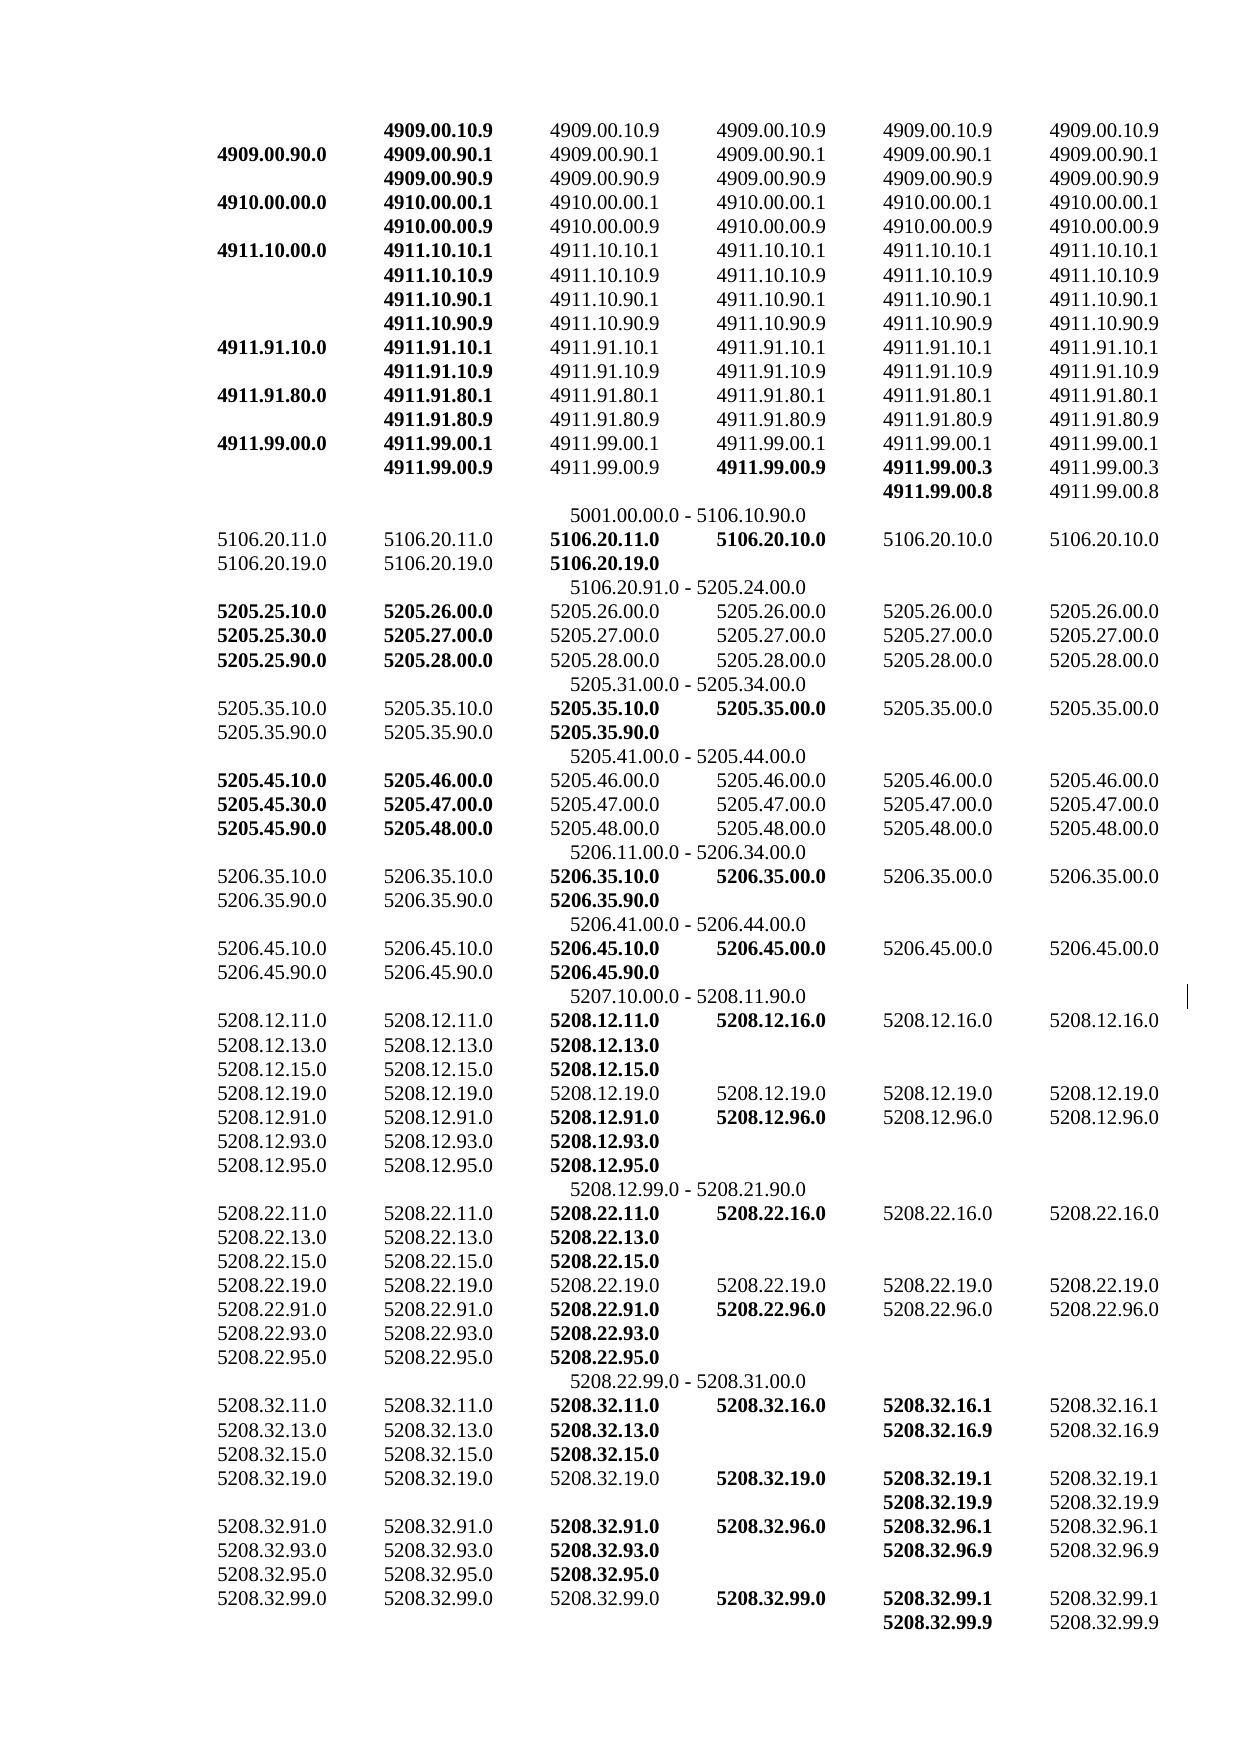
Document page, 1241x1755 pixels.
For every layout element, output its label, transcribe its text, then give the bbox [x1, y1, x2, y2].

table_cell 4911.91.10.1 [854, 335, 1021, 359]
table_cell [688, 1345, 854, 1369]
table_cell 5208.22.93.0 [189, 1321, 355, 1345]
table_cell 5106.20.11.0 [355, 527, 521, 551]
table_cell 5208.22.13.0 [189, 1225, 355, 1249]
table_cell [854, 1321, 1021, 1345]
table_cell 5208.22.13.0 [355, 1225, 521, 1249]
table_cell 4911.91.10.9 [1021, 359, 1187, 383]
table_cell 5205.47.00.0 [1021, 792, 1187, 816]
table_cell 5208.12.96.0 [854, 1105, 1021, 1129]
table_cell 5205.35.10.0 [521, 696, 688, 720]
table_cell 4911.10.10.9 [521, 263, 688, 287]
table_cell 4911.91.80.1 [854, 383, 1021, 407]
table_cell 4911.91.80.9 [854, 407, 1021, 431]
table_cell 5205.25.30.0 [189, 624, 355, 647]
table_cell 5205.35.00.0 [854, 696, 1021, 720]
table_cell 5205.45.30.0 [189, 792, 355, 816]
table_cell 5208.12.19.0 [189, 1081, 355, 1105]
table_cell 5208.22.93.0 [355, 1321, 521, 1345]
table_cell 5205.28.00.0 [854, 648, 1021, 672]
table_cell 4909.00.90.1 [355, 142, 521, 166]
table_cell 5205.46.00.0 [355, 768, 521, 792]
table_cell 5205.48.00.0 [688, 816, 854, 840]
table_cell [854, 1033, 1021, 1057]
table_cell 5208.22.91.0 [521, 1297, 688, 1321]
table_cell 5208.12.15.0 [521, 1057, 688, 1081]
table_cell 5208.32.91.0 5208.32.93.0 5208.32.95.0 [355, 1514, 521, 1586]
table_cell 4909.00.90.9 [1021, 166, 1187, 190]
table_cell [688, 1033, 854, 1057]
table_cell 5208.32.96.1 5208.32.96.9 [854, 1514, 1021, 1586]
table_cell 5208.12.93.0 [521, 1129, 688, 1153]
table_cell 5205.27.00.0 [854, 624, 1021, 647]
table_cell 5208.12.19.0 [355, 1081, 521, 1105]
table_cell 5208.32.91.0 5208.32.93.0 5208.32.95.0 [189, 1514, 355, 1586]
table_cell 5208.32.19.0 [688, 1466, 854, 1514]
table_cell 5206.35.10.0 [355, 864, 521, 888]
table_cell 4911.10.90.1 [521, 287, 688, 311]
table_cell 5208.22.19.0 [854, 1273, 1021, 1297]
table_cell 5208.32.99.0 [355, 1586, 521, 1634]
table_cell 5208.12.91.0 [355, 1105, 521, 1129]
table_cell 5208.12.13.0 [521, 1033, 688, 1057]
table_cell 5205.47.00.0 [688, 792, 854, 816]
table_cell [1021, 1321, 1187, 1345]
table_cell 5208.32.99.1 5208.32.99.9 [854, 1586, 1021, 1634]
table_cell 5205.46.00.0 [521, 768, 688, 792]
table_cell 5208.32.11.0 5208.32.13.0 5208.32.15.0 [521, 1394, 688, 1466]
table_cell 5106.20.11.0 [189, 527, 355, 551]
table_cell 5205.26.00.0 [688, 599, 854, 623]
table_cell 5208.12.91.0 [189, 1105, 355, 1129]
table_cell 4911.10.00.0 [189, 239, 355, 262]
table_cell 5208.12.91.0 [521, 1105, 688, 1129]
table_cell 5208.22.99.0 - 5208.31.00.0 [189, 1369, 1187, 1393]
table_cell 5208.22.19.0 [1021, 1273, 1187, 1297]
table_cell 5205.35.10.0 [355, 696, 521, 720]
table_cell 5208.22.19.0 [355, 1273, 521, 1297]
table_cell [1021, 888, 1187, 912]
table_cell 4911.10.90.9 [854, 311, 1021, 335]
table_cell 5205.26.00.0 [1021, 599, 1187, 623]
table_cell 4911.10.10.9 [854, 263, 1021, 287]
table_cell 5206.35.10.0 [189, 864, 355, 888]
table_cell 4911.99.00.9 [355, 455, 521, 503]
table_cell 5205.25.10.0 [189, 599, 355, 623]
table_cell 4911.99.00.0 [189, 431, 355, 455]
table_cell 5208.22.96.0 [1021, 1297, 1187, 1321]
table_cell [688, 1249, 854, 1273]
table_cell 5206.45.90.0 [521, 960, 688, 984]
table_cell [854, 1249, 1021, 1273]
table_cell 5208.12.93.0 [189, 1129, 355, 1153]
table_cell 5208.32.16.0 [688, 1394, 854, 1466]
table_cell 4911.91.80.9 [688, 407, 854, 431]
table_cell 5208.32.99.1 5208.32.99.9 [1021, 1586, 1187, 1634]
table_cell 5205.48.00.0 [1021, 816, 1187, 840]
table_cell 5206.45.10.0 [189, 936, 355, 960]
table_cell 5205.48.00.0 [854, 816, 1021, 840]
table_cell 5208.12.16.0 [688, 1009, 854, 1032]
table_cell [189, 214, 355, 238]
table_cell 5205.28.00.0 [1021, 648, 1187, 672]
table_cell 5208.32.19.0 [355, 1466, 521, 1514]
table_cell [854, 1225, 1021, 1249]
table_cell 5205.47.00.0 [521, 792, 688, 816]
table_cell 5001.00.00.0 - 5106.10.90.0 [189, 503, 1187, 527]
table_cell 5205.31.00.0 - 5205.34.00.0 [189, 672, 1187, 696]
table_cell 5208.22.15.0 [355, 1249, 521, 1273]
table_cell 4911.10.10.1 [1021, 239, 1187, 262]
table_cell [854, 551, 1021, 575]
table_cell 5208.32.99.0 [688, 1586, 854, 1634]
table_cell [688, 720, 854, 744]
table_cell 5206.11.00.0 - 5206.34.00.0 [189, 840, 1187, 864]
table_cell [688, 888, 854, 912]
table_cell 4909.00.90.9 [521, 166, 688, 190]
table_cell 5208.12.19.0 [521, 1081, 688, 1105]
table_cell [688, 960, 854, 984]
table_cell 5208.22.91.0 [355, 1297, 521, 1321]
table_cell 4911.91.80.9 [521, 407, 688, 431]
table_cell 5205.27.00.0 [521, 624, 688, 647]
table_cell 4911.10.90.9 [521, 311, 688, 335]
table_cell 5205.28.00.0 [688, 648, 854, 672]
table_cell 5206.35.90.0 [189, 888, 355, 912]
table_cell 4911.10.90.9 [355, 311, 521, 335]
table_cell 5208.32.96.1 5208.32.96.9 [1021, 1514, 1187, 1586]
table_cell 4911.10.10.1 [688, 239, 854, 262]
table_cell 5106.20.10.0 [688, 527, 854, 551]
table_cell 5206.41.00.0 - 5206.44.00.0 [189, 912, 1187, 936]
table_cell 4911.91.10.9 [688, 359, 854, 383]
table_cell 5205.35.90.0 [521, 720, 688, 744]
table_cell 4910.00.00.9 [688, 214, 854, 238]
table_cell 5208.22.96.0 [854, 1297, 1021, 1321]
table_cell [1021, 1225, 1187, 1249]
table_cell 5205.35.00.0 [1021, 696, 1187, 720]
table_cell 4910.00.00.9 [854, 214, 1021, 238]
table_cell 5205.46.00.0 [1021, 768, 1187, 792]
table_cell 5205.46.00.0 [688, 768, 854, 792]
table_cell [854, 960, 1021, 984]
table_cell 5208.32.11.0 5208.32.13.0 5208.32.15.0 [189, 1394, 355, 1466]
table_cell 5205.48.00.0 [355, 816, 521, 840]
table_cell [854, 720, 1021, 744]
table_cell 5205.28.00.0 [355, 648, 521, 672]
table_cell 5206.45.90.0 [189, 960, 355, 984]
table_cell 5208.12.19.0 [688, 1081, 854, 1105]
table_cell [1021, 1153, 1187, 1177]
table_cell 4911.99.00.9 [521, 455, 688, 503]
table_cell [688, 1057, 854, 1081]
table_cell 4909.00.10.9 [688, 118, 854, 142]
table_cell 4910.00.00.1 [688, 190, 854, 214]
table_cell 4909.00.10.9 [854, 118, 1021, 142]
table_cell 5205.26.00.0 [355, 599, 521, 623]
table_cell 5208.22.19.0 [189, 1273, 355, 1297]
table_cell 5208.12.13.0 [189, 1033, 355, 1057]
table_cell 4911.91.80.9 [355, 407, 521, 431]
table_cell 5205.41.00.0 - 5205.44.00.0 [189, 744, 1187, 768]
table_cell 5208.32.96.0 [688, 1514, 854, 1586]
table_cell 5106.20.10.0 [1021, 527, 1187, 551]
table_cell 4911.91.80.1 [688, 383, 854, 407]
table_cell [688, 1225, 854, 1249]
table_cell 5208.12.19.0 [854, 1081, 1021, 1105]
table_cell 5208.22.95.0 [355, 1345, 521, 1369]
table_cell [854, 1129, 1021, 1153]
table_cell 5205.35.90.0 [355, 720, 521, 744]
table_cell 5208.22.16.0 [1021, 1201, 1187, 1225]
table_cell 5208.12.16.0 [1021, 1009, 1187, 1032]
table_cell [189, 263, 355, 287]
table_cell 5208.32.99.0 [521, 1586, 688, 1634]
table_cell 5208.12.96.0 [688, 1105, 854, 1129]
table_cell 5205.26.00.0 [854, 599, 1021, 623]
table_cell 5208.22.95.0 [521, 1345, 688, 1369]
table_cell 5206.45.10.0 [521, 936, 688, 960]
table_cell 4911.10.10.9 [355, 263, 521, 287]
table_cell 4911.91.80.0 [189, 383, 355, 407]
table_cell 4911.10.10.9 [1021, 263, 1187, 287]
table_cell 5208.22.91.0 [189, 1297, 355, 1321]
table_cell 5208.12.15.0 [189, 1057, 355, 1081]
table_cell 4909.00.90.1 [854, 142, 1021, 166]
table_cell 5208.22.16.0 [688, 1201, 854, 1225]
table_cell 4911.91.80.1 [355, 383, 521, 407]
table_cell 4910.00.00.9 [1021, 214, 1187, 238]
table_cell 5208.22.95.0 [189, 1345, 355, 1369]
table_cell 4911.99.00.1 [1021, 431, 1187, 455]
table_cell 4911.91.10.1 [521, 335, 688, 359]
table_cell [854, 888, 1021, 912]
table_cell 5106.20.11.0 [521, 527, 688, 551]
table_cell 5205.48.00.0 [521, 816, 688, 840]
table_cell 4911.99.00.1 [854, 431, 1021, 455]
table_cell 5207.10.00.0 - 5208.11.90.0 [189, 984, 1187, 1008]
table_cell [1021, 551, 1187, 575]
table_cell 5206.35.00.0 [1021, 864, 1187, 888]
table_cell 5208.12.99.0 - 5208.21.90.0 [189, 1177, 1187, 1201]
table_cell 5208.12.11.0 [355, 1009, 521, 1032]
table_cell 5106.20.19.0 [355, 551, 521, 575]
table_cell 5206.35.90.0 [355, 888, 521, 912]
table_cell 5106.20.10.0 [854, 527, 1021, 551]
table_cell 5205.26.00.0 [521, 599, 688, 623]
table_cell 5208.22.19.0 [521, 1273, 688, 1297]
table_cell 5208.12.95.0 [521, 1153, 688, 1177]
table_cell 5205.27.00.0 [688, 624, 854, 647]
table_cell [688, 551, 854, 575]
table_cell 5208.32.16.1 5208.32.16.9 [854, 1394, 1021, 1466]
table_cell 4911.99.00.3 4911.99.00.8 [1021, 455, 1187, 503]
table_cell 5205.25.90.0 [189, 648, 355, 672]
table_cell 5206.45.00.0 [1021, 936, 1187, 960]
table_cell 5208.12.13.0 [355, 1033, 521, 1057]
table_cell 4910.00.00.1 [521, 190, 688, 214]
table_cell 4911.99.00.1 [355, 431, 521, 455]
table_cell 5206.35.00.0 [688, 864, 854, 888]
table_cell [854, 1057, 1021, 1081]
table_cell 4911.91.10.1 [1021, 335, 1187, 359]
table_cell 5205.47.00.0 [854, 792, 1021, 816]
table_cell 5205.35.00.0 [688, 696, 854, 720]
table_cell 4909.00.10.9 [355, 118, 521, 142]
table_cell 4909.00.90.9 [854, 166, 1021, 190]
table_cell 5208.32.19.1 5208.32.19.9 [854, 1466, 1021, 1514]
table_cell 5205.46.00.0 [854, 768, 1021, 792]
table_cell 4909.00.90.1 [521, 142, 688, 166]
table_cell 5208.22.16.0 [854, 1201, 1021, 1225]
table_cell 5208.32.91.0 5208.32.93.0 5208.32.95.0 [521, 1514, 688, 1586]
table_cell 5208.12.16.0 [854, 1009, 1021, 1032]
table_cell [688, 1153, 854, 1177]
table_cell 4911.10.90.1 [688, 287, 854, 311]
table_cell [189, 118, 355, 142]
table_cell 5206.35.00.0 [854, 864, 1021, 888]
table_cell 5208.22.11.0 [189, 1201, 355, 1225]
table_cell [189, 166, 355, 190]
table_cell [189, 407, 355, 431]
table_cell 4910.00.00.1 [355, 190, 521, 214]
table_cell 4911.99.00.3 4911.99.00.8 [854, 455, 1021, 503]
table_cell 4911.10.90.1 [854, 287, 1021, 311]
table_cell 4909.00.90.9 [355, 166, 521, 190]
table_cell 5208.22.15.0 [189, 1249, 355, 1273]
table_cell 4911.99.00.1 [521, 431, 688, 455]
table_cell 4910.00.00.9 [521, 214, 688, 238]
table_cell 5205.35.10.0 [189, 696, 355, 720]
table_cell 5106.20.19.0 [189, 551, 355, 575]
table_cell 5206.35.10.0 [521, 864, 688, 888]
table_cell 5205.27.00.0 [1021, 624, 1187, 647]
table_cell 5205.27.00.0 [355, 624, 521, 647]
table_cell 5205.45.10.0 [189, 768, 355, 792]
table_cell [1021, 1057, 1187, 1081]
table_cell 4910.00.00.1 [854, 190, 1021, 214]
table_cell 5208.22.13.0 [521, 1225, 688, 1249]
table_cell 4911.10.90.9 [688, 311, 854, 335]
table_cell 5208.22.96.0 [688, 1297, 854, 1321]
table_cell 5205.47.00.0 [355, 792, 521, 816]
table_cell 5208.12.95.0 [189, 1153, 355, 1177]
table_cell 5206.45.00.0 [688, 936, 854, 960]
table_cell [688, 1321, 854, 1345]
table_cell 4911.91.10.1 [688, 335, 854, 359]
table_cell 4911.10.10.9 [688, 263, 854, 287]
table_cell 4911.91.10.0 [189, 335, 355, 359]
table_cell [189, 311, 355, 335]
table_cell 5208.12.93.0 [355, 1129, 521, 1153]
table_cell 4909.00.10.9 [1021, 118, 1187, 142]
table_cell 4909.00.90.0 [189, 142, 355, 166]
table_cell 4911.99.00.9 [688, 455, 854, 503]
table_cell 4911.91.10.9 [854, 359, 1021, 383]
table_cell 4911.91.10.9 [355, 359, 521, 383]
table_cell 4911.10.90.1 [355, 287, 521, 311]
table_cell [854, 1345, 1021, 1369]
table_cell 5208.12.11.0 [189, 1009, 355, 1032]
table_cell 5208.22.93.0 [521, 1321, 688, 1345]
table_cell 5208.22.11.0 [521, 1201, 688, 1225]
table_cell 4911.10.10.1 [355, 239, 521, 262]
table_cell 5205.45.90.0 [189, 816, 355, 840]
table_cell 5208.32.99.0 [189, 1586, 355, 1634]
table_cell [854, 1153, 1021, 1177]
table_cell 5208.12.11.0 [521, 1009, 688, 1032]
table_cell 5206.45.10.0 [355, 936, 521, 960]
table_cell [1021, 1033, 1187, 1057]
table_cell 5206.45.00.0 [854, 936, 1021, 960]
table_cell 5205.28.00.0 [521, 648, 688, 672]
table_cell 4911.91.10.9 [521, 359, 688, 383]
table_cell [1021, 1249, 1187, 1273]
table_cell [1021, 1129, 1187, 1153]
table_cell 5208.32.19.1 5208.32.19.9 [1021, 1466, 1187, 1514]
table_cell 4910.00.00.9 [355, 214, 521, 238]
table_cell [189, 455, 355, 503]
table_cell 5208.22.19.0 [688, 1273, 854, 1297]
table_cell 5208.12.95.0 [355, 1153, 521, 1177]
table_cell [688, 1129, 854, 1153]
table_cell 4909.00.90.1 [1021, 142, 1187, 166]
table_cell 4911.91.80.1 [521, 383, 688, 407]
table_cell 5208.12.15.0 [355, 1057, 521, 1081]
table_cell 4911.91.80.9 [1021, 407, 1187, 431]
table_cell 4911.10.10.1 [854, 239, 1021, 262]
table_cell 4909.00.90.1 [688, 142, 854, 166]
table_cell 5208.32.16.1 5208.32.16.9 [1021, 1394, 1187, 1466]
table_cell 5205.35.90.0 [189, 720, 355, 744]
table_cell 4911.10.90.9 [1021, 311, 1187, 335]
table_cell 4911.99.00.1 [688, 431, 854, 455]
table_cell [1021, 720, 1187, 744]
table_cell 5206.35.90.0 [521, 888, 688, 912]
table_cell [1021, 1345, 1187, 1369]
table_cell [1021, 960, 1187, 984]
table_cell [189, 287, 355, 311]
table_cell 4911.10.10.1 [521, 239, 688, 262]
table_cell 4910.00.00.0 [189, 190, 355, 214]
table_cell 5106.20.91.0 - 5205.24.00.0 [189, 575, 1187, 599]
table_cell 4909.00.10.9 [521, 118, 688, 142]
table_cell 4909.00.90.9 [688, 166, 854, 190]
table_cell 4910.00.00.1 [1021, 190, 1187, 214]
table_cell [189, 359, 355, 383]
table_cell 5208.22.15.0 [521, 1249, 688, 1273]
table_cell 5206.45.90.0 [355, 960, 521, 984]
table_cell 4911.91.10.1 [355, 335, 521, 359]
table_cell 5208.32.19.0 [521, 1466, 688, 1514]
table_cell 4911.91.80.1 [1021, 383, 1187, 407]
table_cell 5208.32.11.0 5208.32.13.0 5208.32.15.0 [355, 1394, 521, 1466]
table_cell 5208.12.96.0 [1021, 1105, 1187, 1129]
table_cell 5208.22.11.0 [355, 1201, 521, 1225]
table_cell 5208.32.19.0 [189, 1466, 355, 1514]
table_cell 5106.20.19.0 [521, 551, 688, 575]
table_cell 5208.12.19.0 [1021, 1081, 1187, 1105]
table_cell 4911.10.90.1 [1021, 287, 1187, 311]
